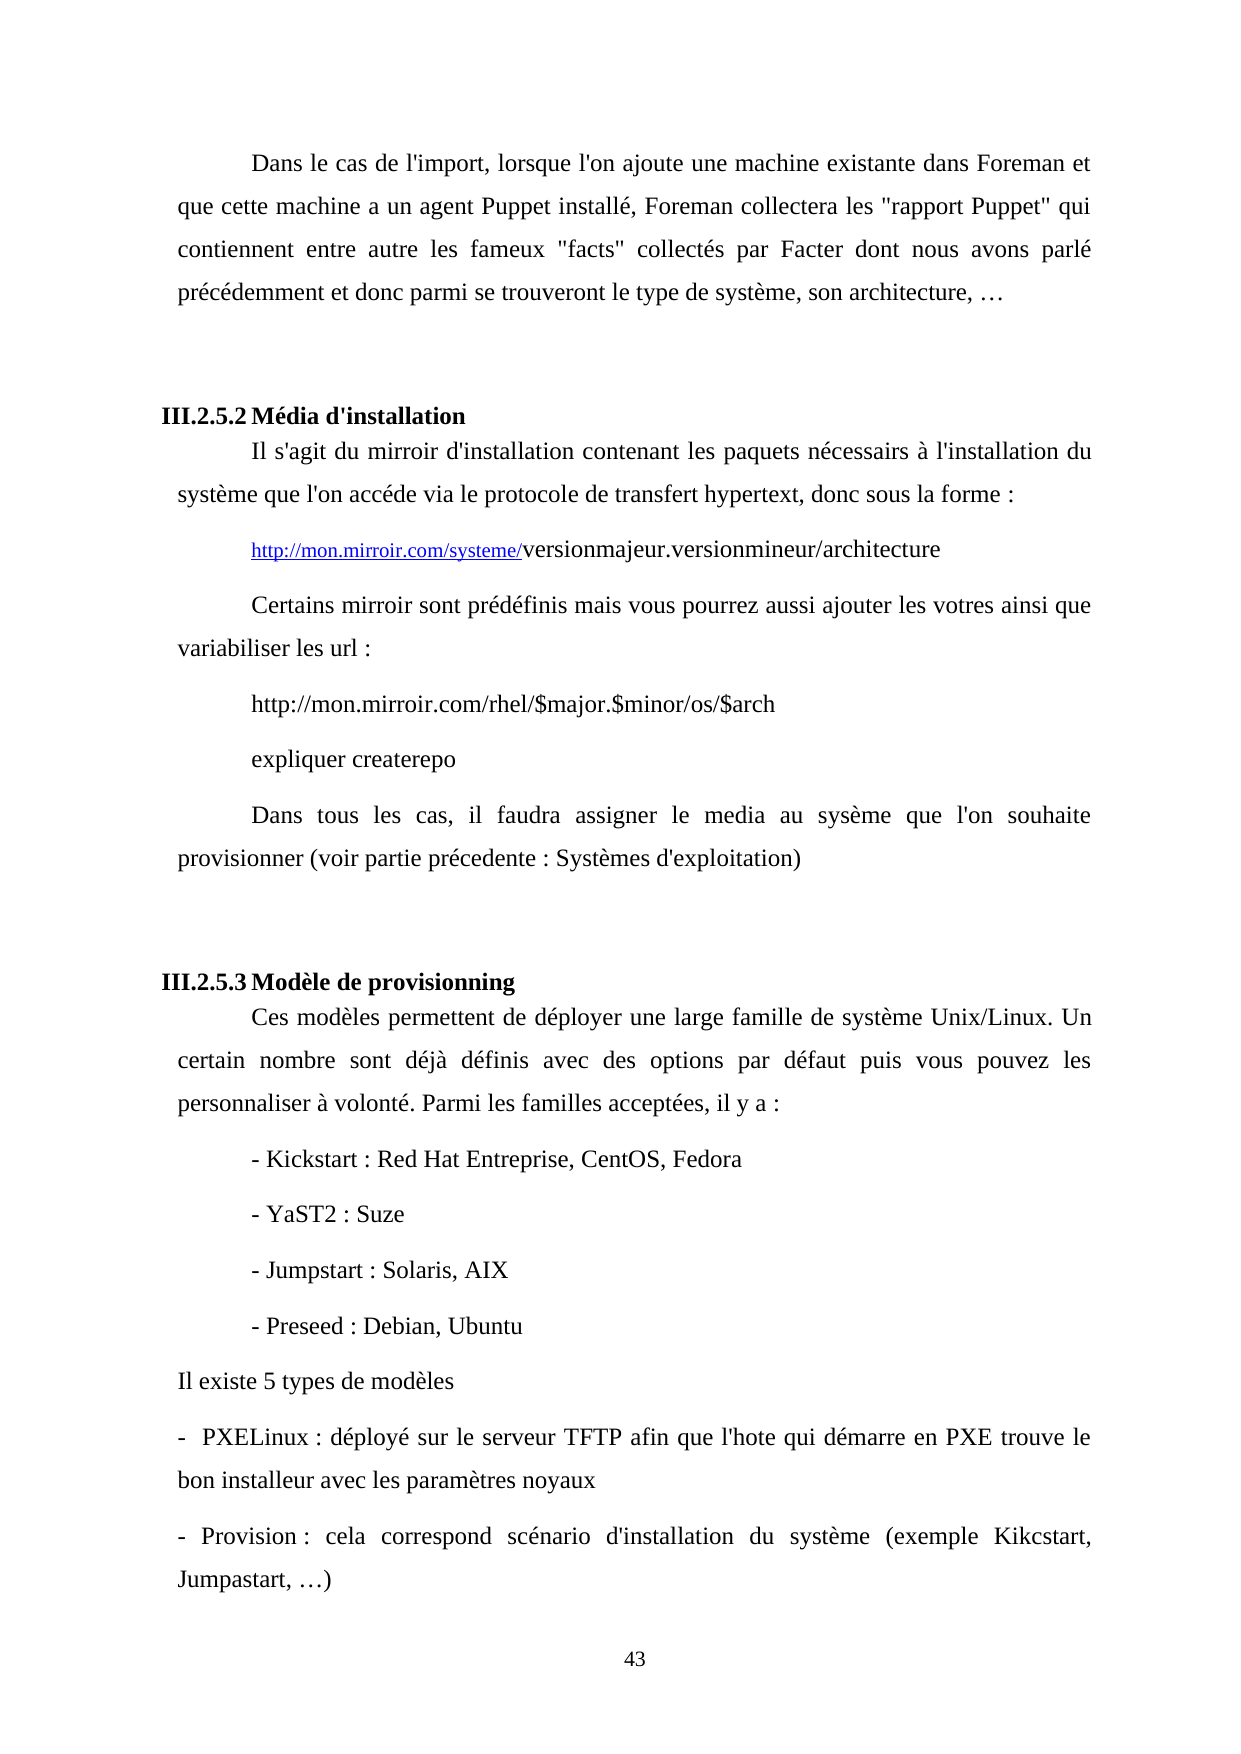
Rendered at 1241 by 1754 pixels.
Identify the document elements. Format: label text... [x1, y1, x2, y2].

text Certains mirroir sont prédéfinis mais vous pourrez aussi ajouter les votres ainsi que variabiliser les url : [177, 590, 1092, 662]
text Dans tous les cas, il faudra assigner le media au sysème que l'on souhaite provisionner (voir partie précedente : Systèmes d'exploitation) [177, 800, 1092, 872]
text Il existe 5 types de modèles [177, 1366, 1092, 1395]
text Dans le cas de l'import, lorsque l'on ajoute une machine existante dans Foreman et que cette machine a un agent Puppet installé, Foreman collectera les "rapport Puppet" qui contiennent entre autre les fameux "facts" collectés par Facter dont nous avons parlé précédemment et donc parmi se trouveront le type de système, son architecture, … [177, 148, 1092, 306]
text - Preseed : Debian, Ubuntu [177, 1311, 1092, 1339]
text - Kickstart : Red Hat Entreprise, CentOS, Fedora [177, 1144, 1092, 1173]
text http://mon.mirroir.com/rhel/$major.$minor/os/$arch [177, 689, 1092, 718]
text - Provision : cela correspond scénario d'installation du système (exemple Kikcstart, Jumpastart, …) [177, 1521, 1092, 1593]
subtitle Modèle de provisionning [161, 967, 1092, 996]
text Il s'agit du mirroir d'installation contenant les paquets nécessairs à l'installation du système que l'on accéde via le protocole de transfert hypertext, donc sous la forme : [177, 436, 1092, 508]
subtitle Média d'installation [161, 401, 1092, 429]
text - Jumpstart : Solaris, AIX [177, 1255, 1092, 1284]
text http://mon.mirroir.com/systeme/versionmajeur.versionmineur/architecture [177, 534, 1092, 563]
text - PXELinux : déployé sur le serveur TFTP afin que l'hote qui démarre en PXE trouve le bon installeur avec les paramètres noyaux [177, 1422, 1092, 1494]
text expliquer createrepo [177, 744, 1092, 773]
text Ces modèles permettent de déployer une large famille de système Unix/Linux. Un certain nombre sont déjà définis avec des options par défaut puis vous pouvez les personnaliser à volonté. Parmi les familles acceptées, il y a : [177, 1002, 1092, 1117]
text - YaST2 : Suze [177, 1199, 1092, 1228]
